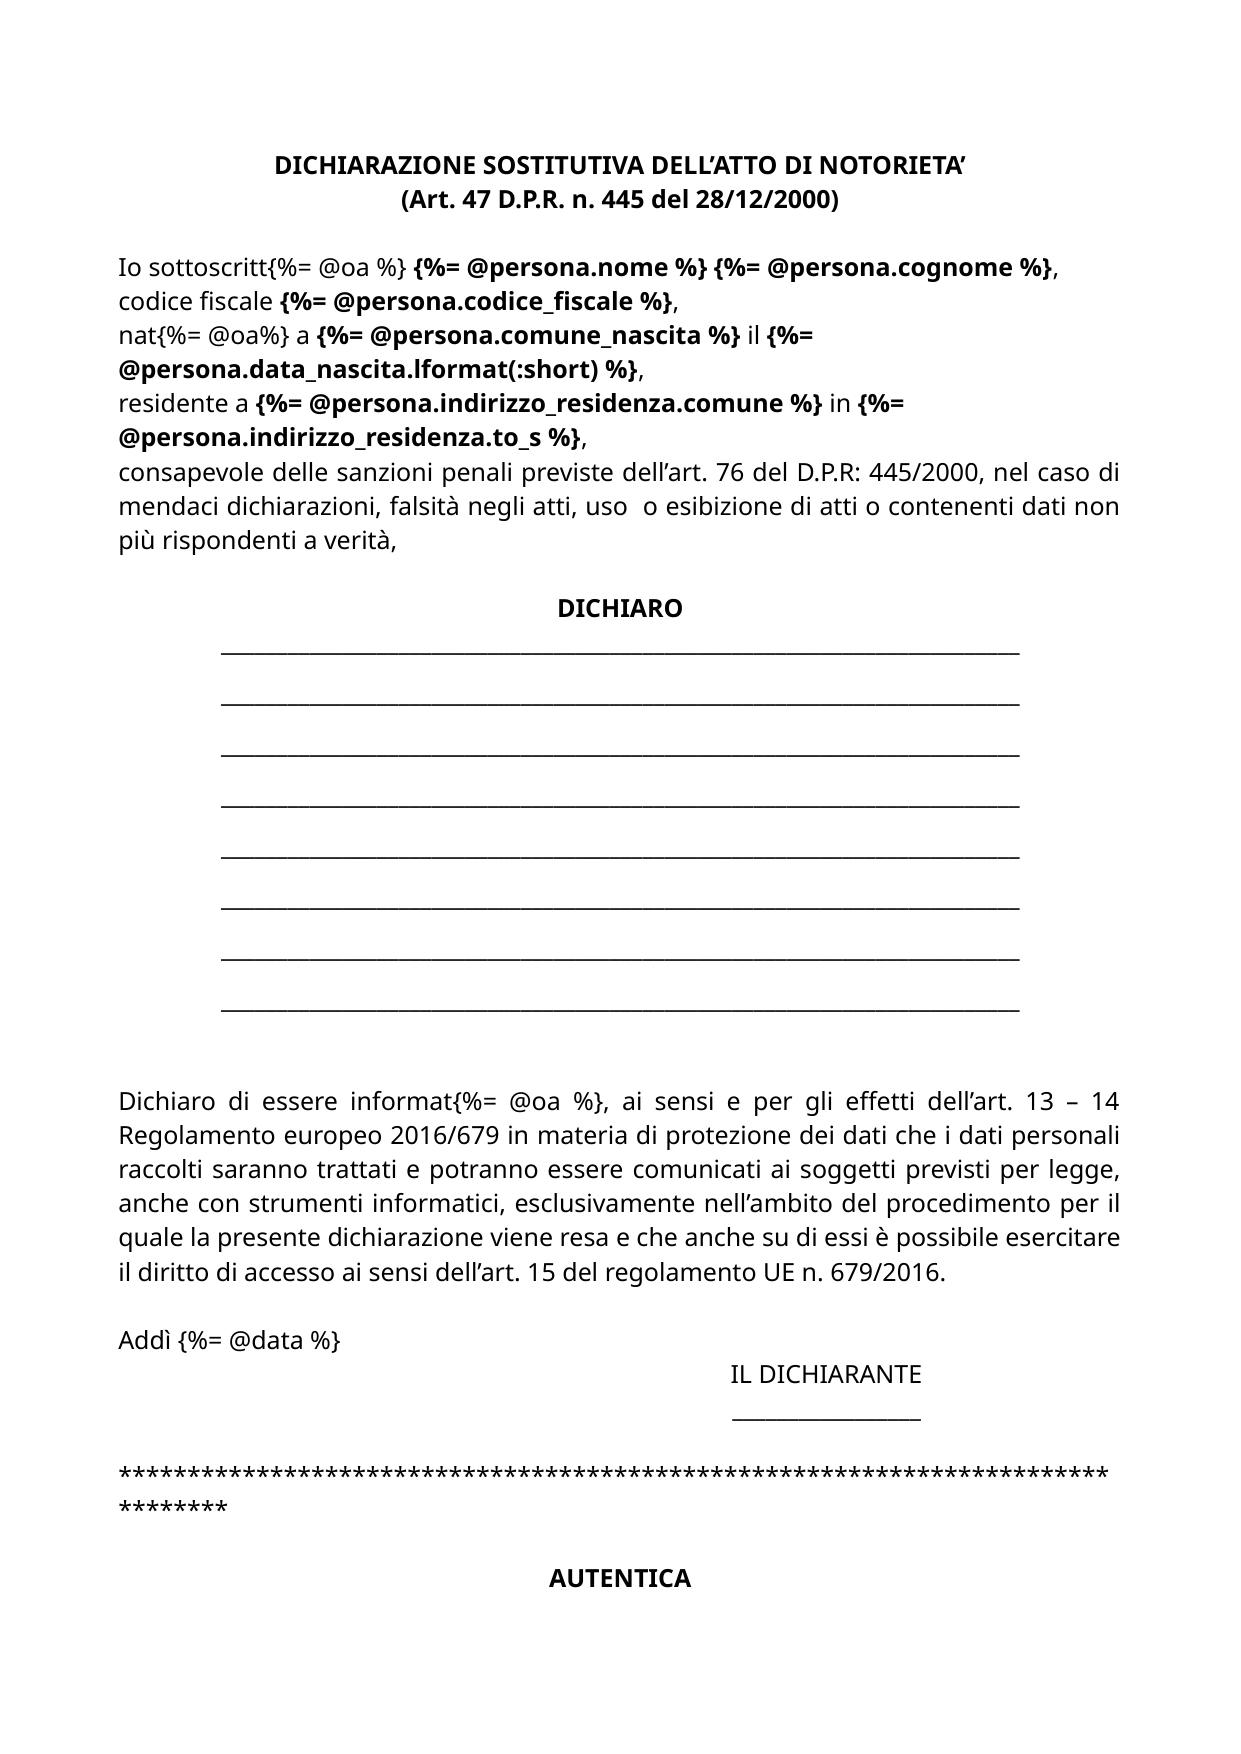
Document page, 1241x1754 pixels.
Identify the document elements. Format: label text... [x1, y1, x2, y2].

text residente a {%= @persona.indirizzo_residenza.comune %} in {%= @persona.indirizzo_residenza.to_s %}, [118, 386, 1122, 454]
text Addì {%= @data %} [118, 1322, 1122, 1356]
text IL DICHIARANTE [118, 1356, 1122, 1390]
text Dichiaro di essere informat{%= @oa %}, ai sensi e per gli effetti dell’art. 13 – 14 Regolamento europeo 2016/679 in materia di protezione dei dati che i dati personali raccolti saranno trattati e potranno essere comunicati ai soggetti previsti per legge, anche con strumenti informatici, esclusivamente nell’ambito del procedimento per il quale la presente dichiarazione viene resa e che anche su di essi è possibile esercitare il diritto di accesso ai sensi dell’art. 15 del regolamento UE n. 679/2016. [118, 1084, 1122, 1288]
text ________________________________________________________________________ [118, 624, 1122, 658]
text AUTENTICA [118, 1561, 1122, 1595]
text ******************************************************************************** [118, 1458, 1122, 1527]
text ________________________________________________________________________ [118, 727, 1122, 761]
text ________________________________________________________________________ [118, 778, 1122, 812]
text ________________________________________________________________________ [118, 829, 1122, 863]
text _________________ [118, 1390, 1122, 1424]
text nat{%= @oa%} a {%= @persona.comune_nascita %} il {%= @persona.data_nascita.lformat(:short) %}, [118, 318, 1122, 386]
text ________________________________________________________________________ [118, 880, 1122, 914]
text ________________________________________________________________________ [118, 676, 1122, 709]
text DICHIARO [118, 590, 1122, 624]
text DICHIARAZIONE SOSTITUTIVA DELL’ATTO DI NOTORIETA’ [118, 148, 1122, 182]
text (Art. 47 D.P.R. n. 445 del 28/12/2000) [118, 182, 1122, 216]
text consapevole delle sanzioni penali previste dell’art. 76 del D.P.R: 445/2000, nel caso di mendaci dichiarazioni, falsità negli atti, uso o esibizione di atti o contenenti dati non più rispondenti a verità, [118, 454, 1122, 556]
text ________________________________________________________________________ [118, 982, 1122, 1016]
text Io sottoscritt{%= @oa %} {%= @persona.nome %} {%= @persona.cognome %}, codice fiscale {%= @persona.codice_fiscale %}, [118, 250, 1122, 318]
text ________________________________________________________________________ [118, 931, 1122, 965]
